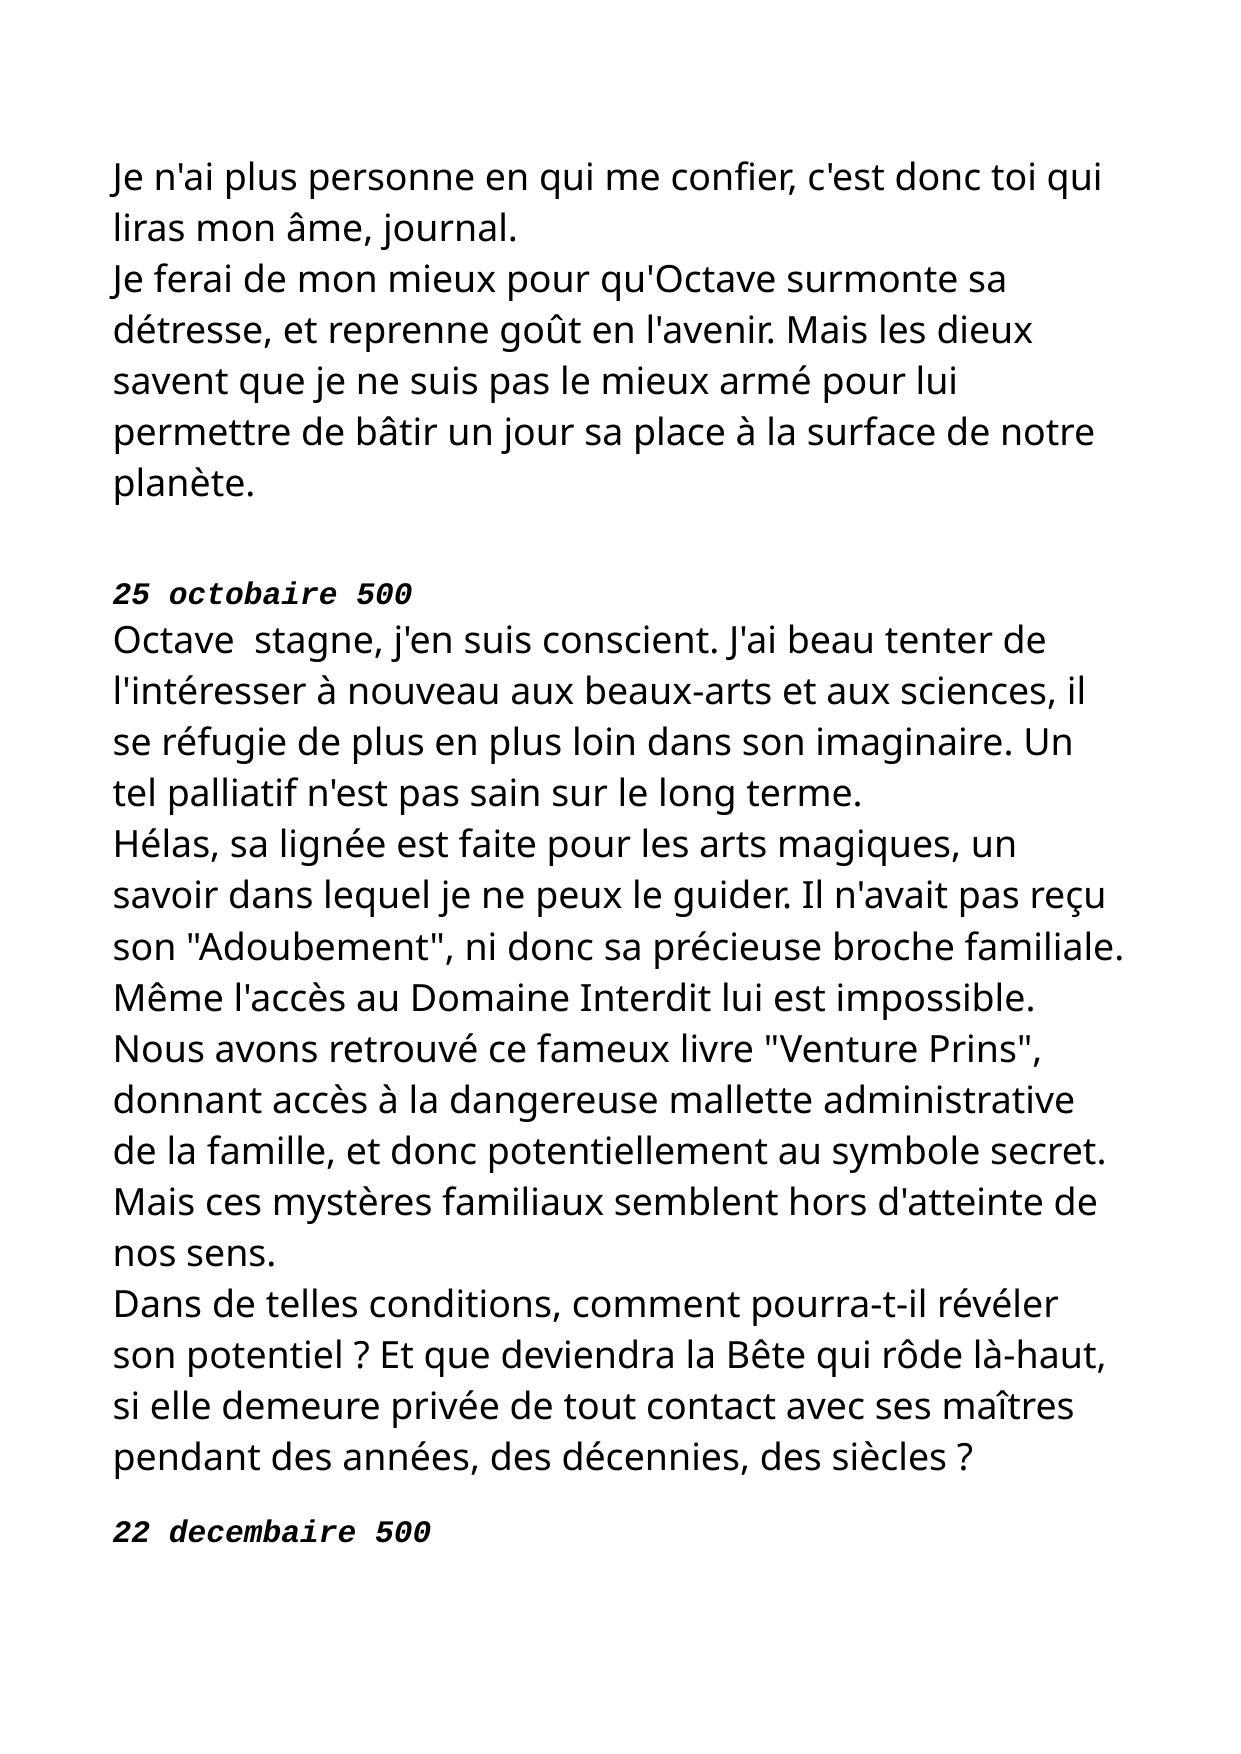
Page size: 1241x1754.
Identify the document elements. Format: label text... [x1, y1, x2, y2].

text Même l'accès au Domaine Interdit lui est impossible. Nous avons retrouvé ce fameux livre "Venture Prins", donnant accès à la dangereuse mallette administrative de la famille, et donc potentiellement au symbole secret. Mais ces mystères familiaux semblent hors d'atteinte de nos sens. [112, 971, 1128, 1277]
text Je n'ai plus personne en qui me confier, c'est donc toi qui liras mon âme, journal. [112, 150, 1128, 252]
text Hélas, sa lignée est faite pour les arts magiques, un savoir dans lequel je ne peux le guider. Il n'avait pas reçu son "Adoubement", ni donc sa précieuse broche familiale. [112, 818, 1128, 971]
text Je ferai de mon mieux pour qu'Octave surmonte sa détresse, et reprenne goût en l'avenir. Mais les dieux savent que je ne suis pas le mieux armé pour lui permettre de bâtir un jour sa place à la surface de notre planète. [112, 252, 1128, 507]
text Dans de telles conditions, comment pourra-t-il révéler son potentiel ? Et que deviendra la Bête qui rôde là-haut, si elle demeure privée de tout contact avec ses maîtres pendant des années, des décennies, des siècles ? [112, 1277, 1128, 1481]
text 22 decembaire 500 [112, 1517, 1128, 1552]
text Octave stagne, j'en suis conscient. J'ai beau tenter de l'intéresser à nouveau aux beaux-arts et aux sciences, il se réfugie de plus en plus loin dans son imaginaire. Un tel palliatif n'est pas sain sur le long terme. [112, 613, 1128, 818]
text 25 octobaire 500 [112, 578, 1128, 613]
